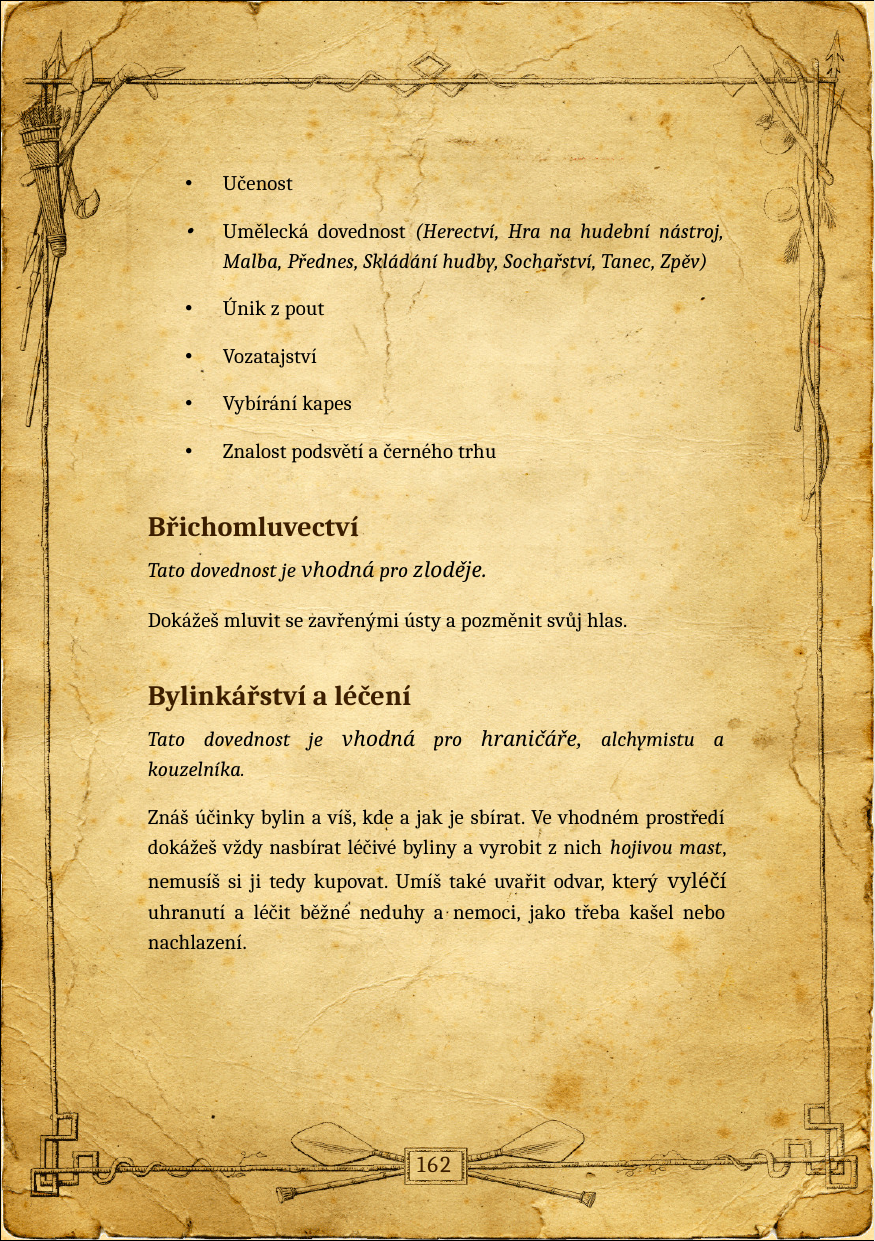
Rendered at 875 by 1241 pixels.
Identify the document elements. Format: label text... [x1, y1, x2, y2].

text Tato dovednost je vhodná pro hraničáře, alchymistu a kouzelníka. [148, 724, 726, 782]
subtitle Břichomluvectví [148, 511, 726, 543]
list Únik z pout [185, 297, 726, 321]
text Znáš účinky bylin a víš, kde a jak je sbírat. Ve vhodném prostředí dokážeš vždy nasbírat léčivé byliny a vyrobit z nich hojivou mast, nemusíš si ji tedy kupovat. Umíš také uvařit odvar, který vyléčí uhranutí a léčit běžné neduhy a nemoci, jako třeba kašel nebo nachlazení. [148, 806, 726, 955]
subtitle Bylinkářství a léčení [148, 679, 726, 712]
list Znalost podsvětí a černého trhu [185, 440, 726, 464]
list Učenost [185, 172, 726, 196]
list Vozatajství [185, 344, 726, 368]
list Umělecká dovednost (Herectví, Hra na hudební nástroj, Malba, Přednes, Skládání hudby, Sochařství, Tanec, Zpěv) [185, 219, 726, 273]
list Vybírání kapes [185, 392, 726, 416]
picture [1, 1, 874, 1240]
text Tato dovednost je vhodná pro zloděje. [148, 555, 726, 583]
text Dokážeš mluvit se zavřenými ústy a pozměnit svůj hlas. [148, 608, 726, 632]
